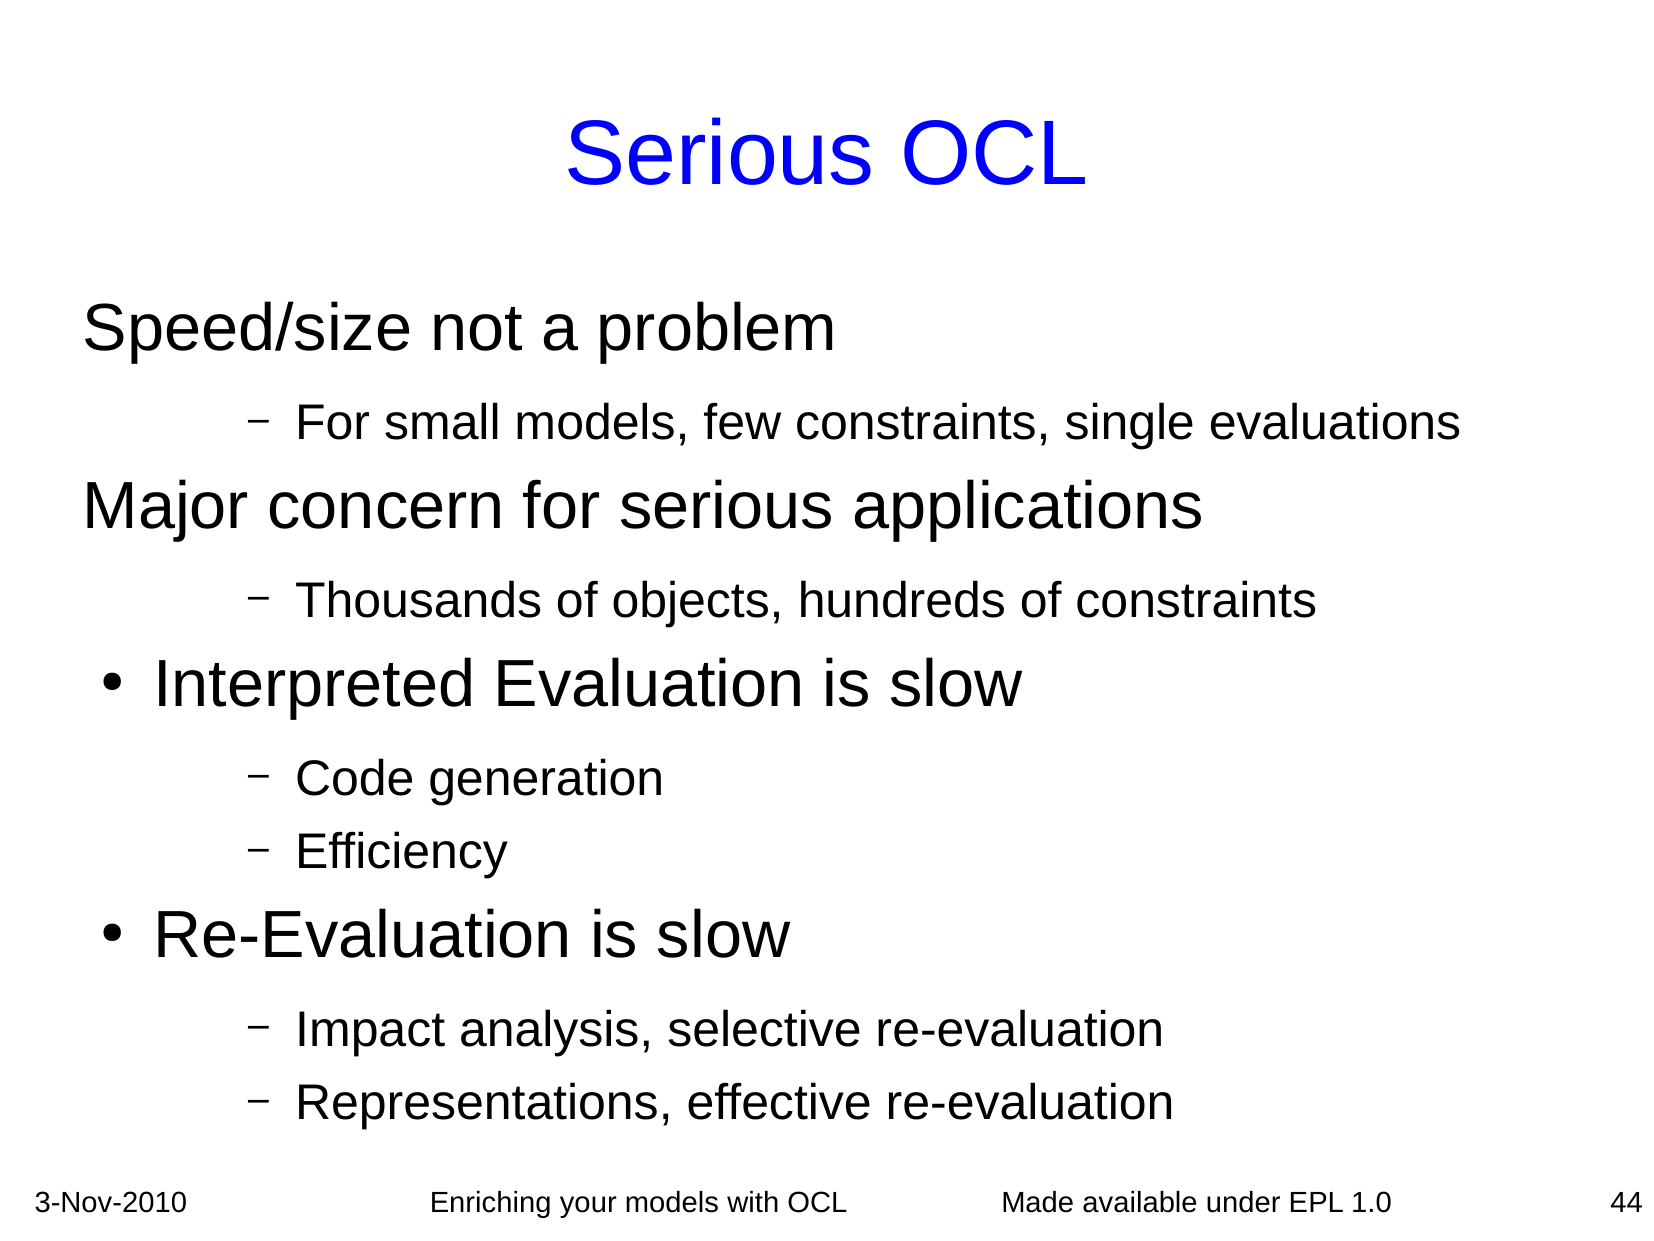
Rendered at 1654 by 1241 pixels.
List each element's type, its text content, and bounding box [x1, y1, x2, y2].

list Speed/size not a problem For small models, few constraints, single evaluations Major concern for serious applications Thousands of objects, hundreds of constraints Interpreted Evaluation is slow Code generation Efficiency Re-Evaluation is slow Impact analysis, selective re-evaluation Representations, effective re-evaluation [82, 290, 1571, 1131]
title Serious OCL [82, 49, 1571, 257]
